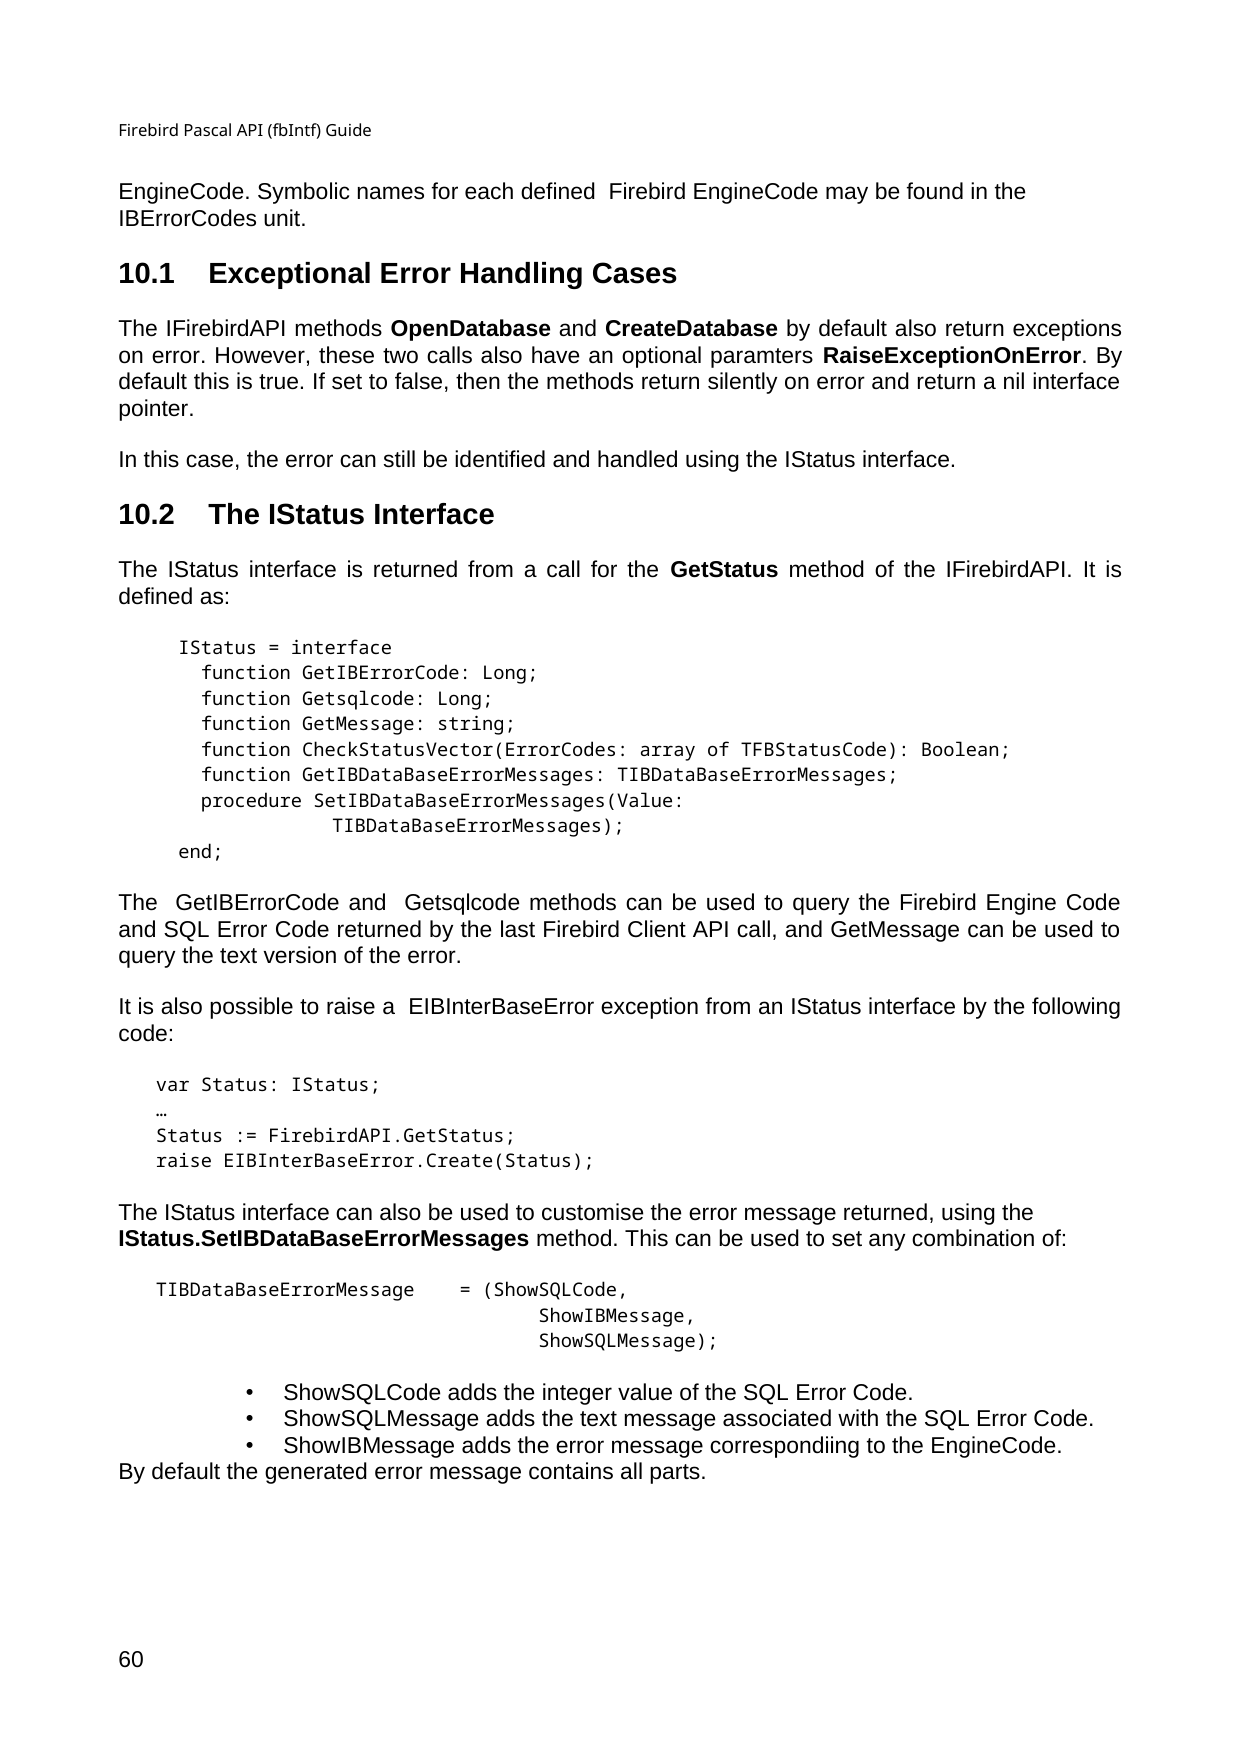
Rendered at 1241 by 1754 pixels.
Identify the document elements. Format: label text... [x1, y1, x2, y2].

text TIBDataBaseErrorMessage = (ShowSQLCode, [156, 1277, 1122, 1302]
text function GetIBErrorCode: Long; [156, 659, 1122, 685]
text IStatus = interface [156, 634, 1122, 659]
text raise EIBInterBaseError.Create(Status); [156, 1147, 1122, 1173]
text The IStatus interface is returned from a call for the GetStatus method of the IFirebirdAPI. It is defined as: [118, 556, 1122, 609]
list ShowSQLCode adds the integer value of the SQL Error Code. [246, 1379, 1122, 1405]
list ShowIBMessage adds the error message correspondiing to the EngineCode. [246, 1432, 1122, 1458]
subtitle The IStatus Interface [118, 497, 1122, 531]
text end; [156, 838, 1122, 864]
text function GetIBDataBaseErrorMessages: TIBDataBaseErrorMessages; [156, 762, 1122, 787]
text The IStatus interface can also be used to customise the error message returned, using the IStatus.SetIBDataBaseErrorMessages method. This can be used to set any combination of: [118, 1198, 1122, 1251]
text The IFirebirdAPI methods OpenDatabase and CreateDatabase by default also return exceptions on error. However, these two calls also have an optional paramters RaiseExceptionOnError. By default this is true. If set to false, then the methods return silently on error and return a nil interface pointer. [118, 315, 1122, 421]
text TIBDataBaseErrorMessages); [156, 813, 1122, 838]
text Status := FirebirdAPI.GetStatus; [156, 1122, 1122, 1147]
text ShowSQLMessage); [156, 1328, 1122, 1353]
text function CheckStatusVector(ErrorCodes: array of TFBStatusCode): Boolean; [156, 736, 1122, 762]
list ShowSQLMessage adds the text message associated with the SQL Error Code. [246, 1405, 1122, 1432]
text It is also possible to raise a EIBInterBaseError exception from an IStatus interface by the following code: [118, 993, 1122, 1046]
text function Getsqlcode: Long; [156, 685, 1122, 711]
text The GetIBErrorCode and Getsqlcode methods can be used to query the Firebird Engine Code and SQL Error Code returned by the last Firebird Client API call, and GetMessage can be used to query the text version of the error. [118, 889, 1122, 968]
subtitle Exceptional Error Handling Cases [118, 256, 1122, 290]
text EngineCode. Symbolic names for each defined Firebird EngineCode may be found in the IBErrorCodes unit. [118, 178, 1122, 231]
text var Status: IStatus; [156, 1071, 1122, 1096]
text In this case, the error can still be identified and handled using the IStatus interface. [118, 446, 1122, 472]
text function GetMessage: string; [156, 711, 1122, 736]
text procedure SetIBDataBaseErrorMessages(Value: [156, 787, 1122, 813]
text By default the generated error message contains all parts. [118, 1458, 1122, 1484]
text … [156, 1096, 1122, 1122]
text ShowIBMessage, [156, 1302, 1122, 1328]
